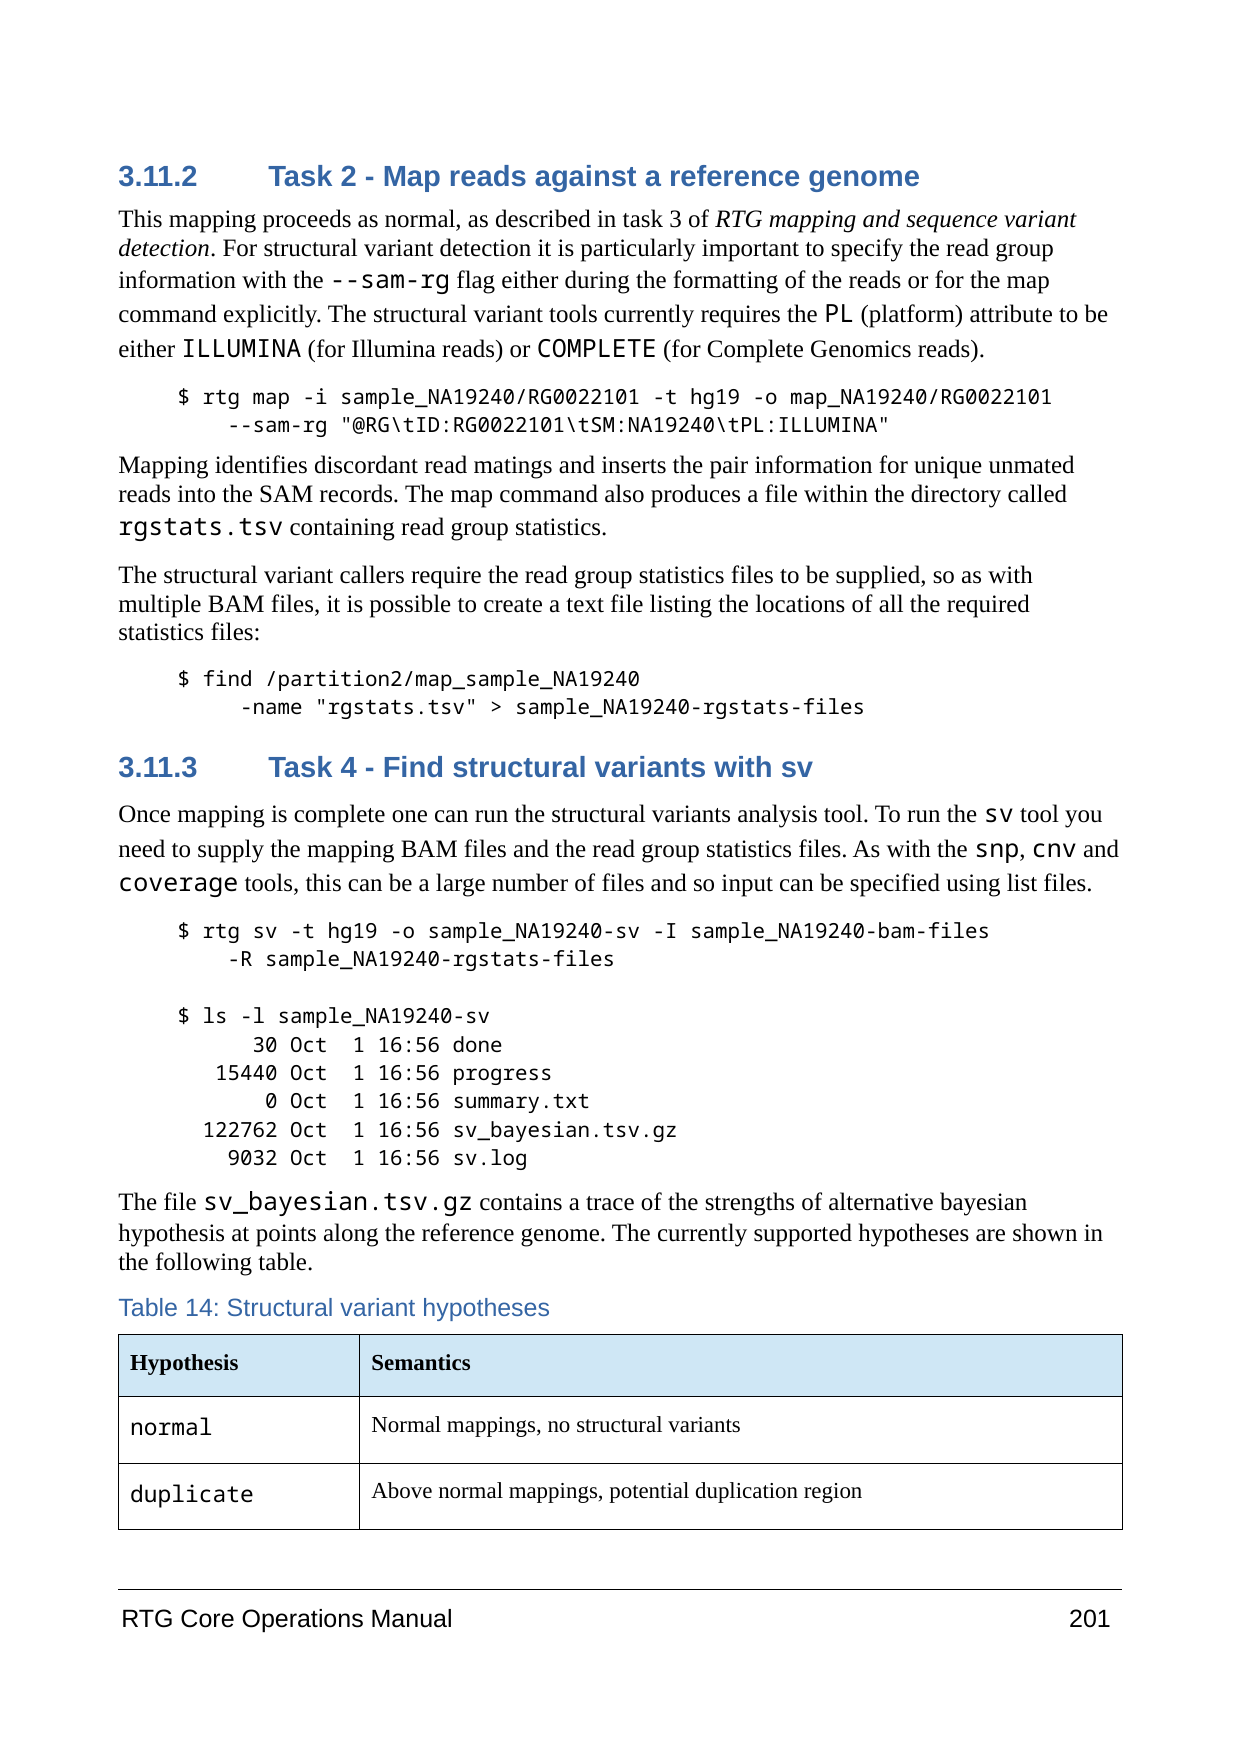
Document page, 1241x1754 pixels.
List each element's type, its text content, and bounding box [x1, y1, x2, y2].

text -R sample_NA19240-rgstats-files [177, 944, 1122, 973]
text -name "rgstats.tsv" > sample_NA19240-rgstats-files [177, 692, 1122, 721]
table_header Hypothesis [119, 1335, 359, 1396]
text The structural variant callers require the read group statistics files to be supplied, so as with multiple BAM files, it is possible to create a text file listing the locations of all the required statistics files: [118, 560, 1122, 646]
table_cell Above normal mappings, potential duplication region [360, 1464, 1122, 1529]
table_cell normal [119, 1397, 359, 1463]
text 122762 Oct 1 16:56 sv_bayesian.tsv.gz [177, 1115, 1122, 1143]
text Once mapping is complete one can run the structural variants analysis tool. To run the sv tool you need to supply the mapping BAM files and the read group statistics files. As with the snp, cnv and coverage tools, this can be a large number of files and so input can be specified using list files. [118, 796, 1122, 898]
subtitle Task 4 - Find structural variants with sv [118, 750, 1122, 784]
text $ rtg sv -t hg19 -o sample_NA19240-sv -I sample_NA19240-bam-files [177, 916, 1122, 944]
table_cell duplicate [119, 1464, 359, 1529]
table_cell Normal mappings, no structural variants [360, 1397, 1122, 1463]
text Mapping identifies discordant read matings and inserts the pair information for unique unmated reads into the SAM records. The map command also produces a file within the directory called rgstats.tsv containing read group statistics. [118, 451, 1122, 542]
text This mapping proceeds as normal, as described in task 3 of RTG mapping and sequence variant detection. For structural variant detection it is particularly important to specify the read group information with the --sam-rg flag either during the formatting of the reads or for the map command explicitly. The structural variant tools currently requires the PL (platform) attribute to be either ILLUMINA (for Illumina reads) or COMPLETE (for Complete Genomics reads). [118, 204, 1122, 364]
text $ rtg map -i sample_NA19240/RG0022101 -t hg19 -o map_NA19240/RG0022101 [177, 382, 1122, 410]
text 15440 Oct 1 16:56 progress [177, 1058, 1122, 1087]
text 9032 Oct 1 16:56 sv.log [177, 1143, 1122, 1172]
text $ ls -l sample_NA19240-sv [177, 1001, 1122, 1030]
table_header Semantics [360, 1335, 1122, 1396]
subtitle Task 2 - Map reads against a reference genome [118, 159, 1122, 192]
text --sam-rg "@RG\tID:RG0022101\tSM:NA19240\tPL:ILLUMINA" [177, 410, 1122, 439]
text 30 Oct 1 16:56 done [177, 1030, 1122, 1058]
text 0 Oct 1 16:56 summary.txt [177, 1087, 1122, 1115]
text Table 14: Structural variant hypotheses [118, 1293, 1122, 1322]
text $ find /partition2/map_sample_NA19240 [177, 664, 1122, 692]
text The file sv_bayesian.tsv.gz contains a trace of the strengths of alternative bayesian hypothesis at points along the reference genome. The currently supported hypotheses are shown in the following table. [118, 1184, 1122, 1275]
